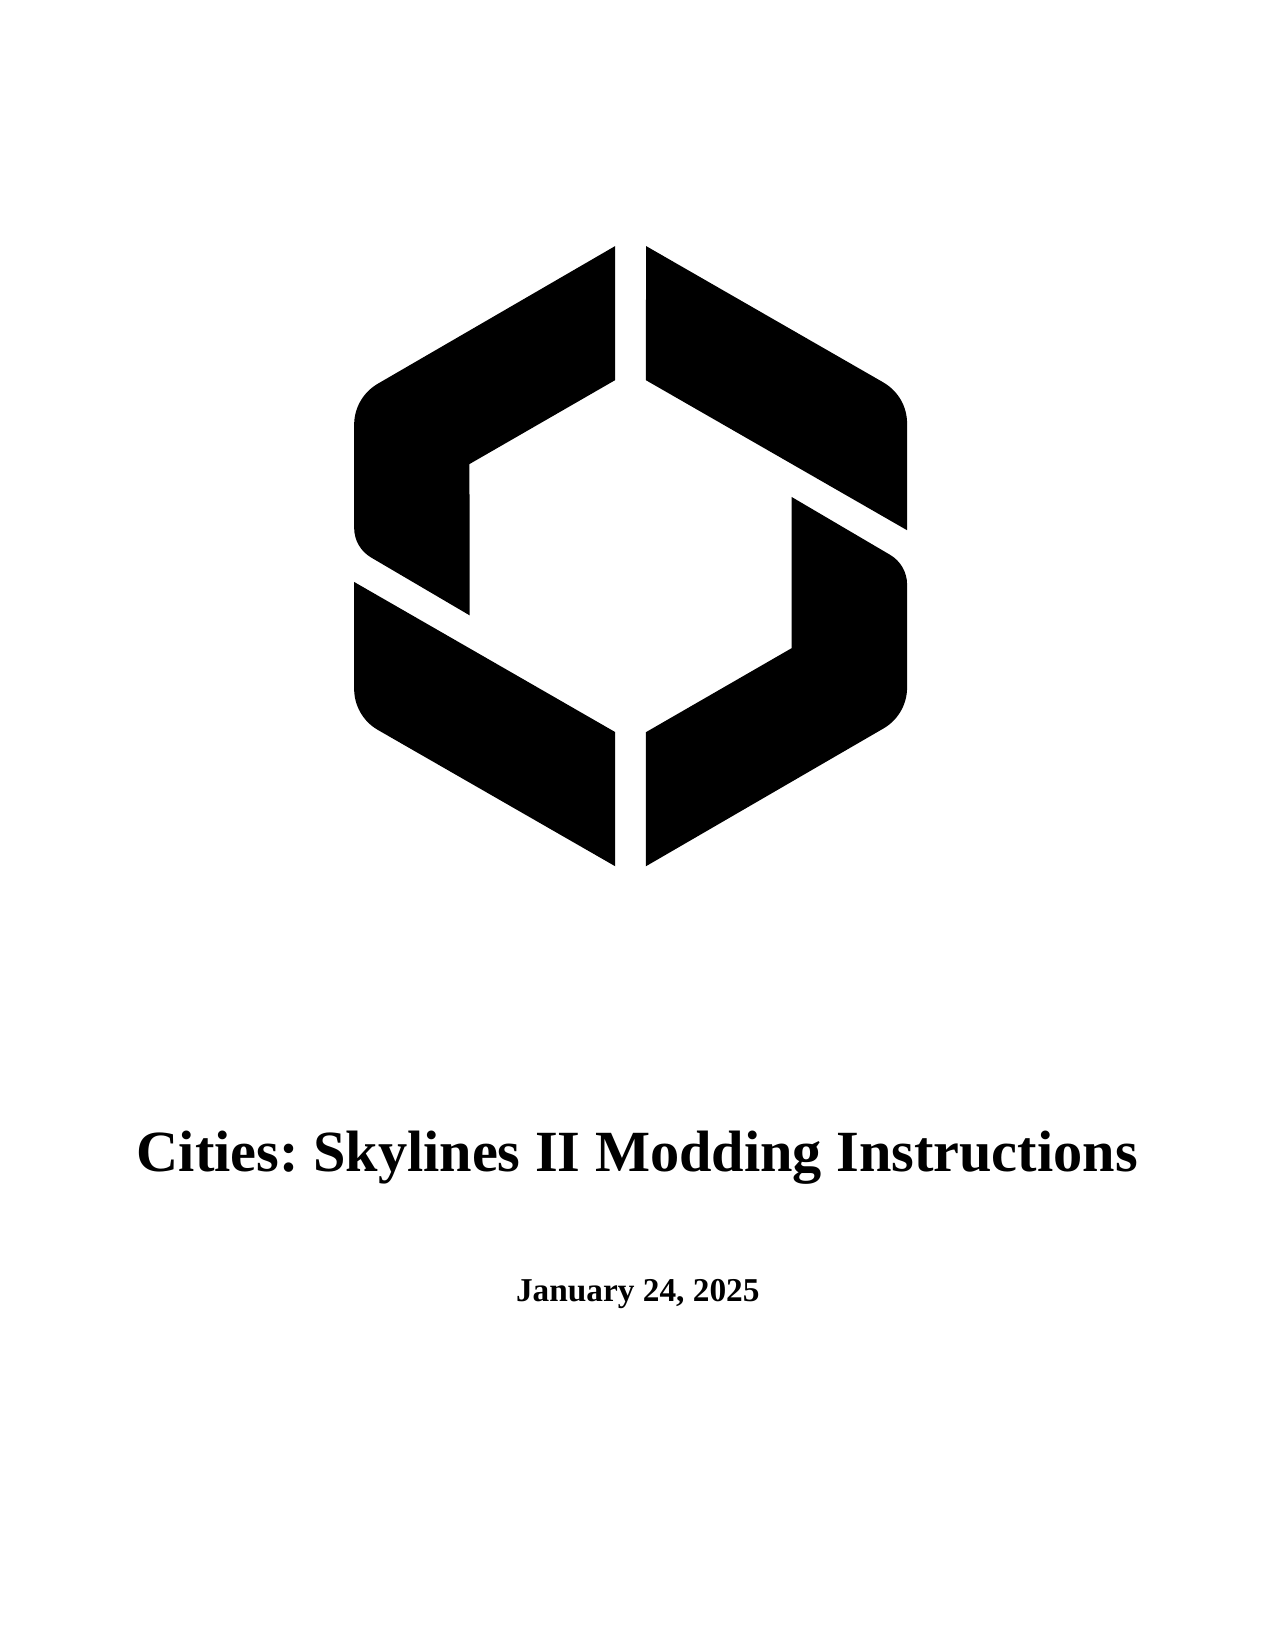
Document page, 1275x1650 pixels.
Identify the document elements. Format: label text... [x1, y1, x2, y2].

text January 24, 2025 [75, 1270, 1200, 1308]
text Cities: Skylines II Modding Instructions [75, 1117, 1200, 1184]
